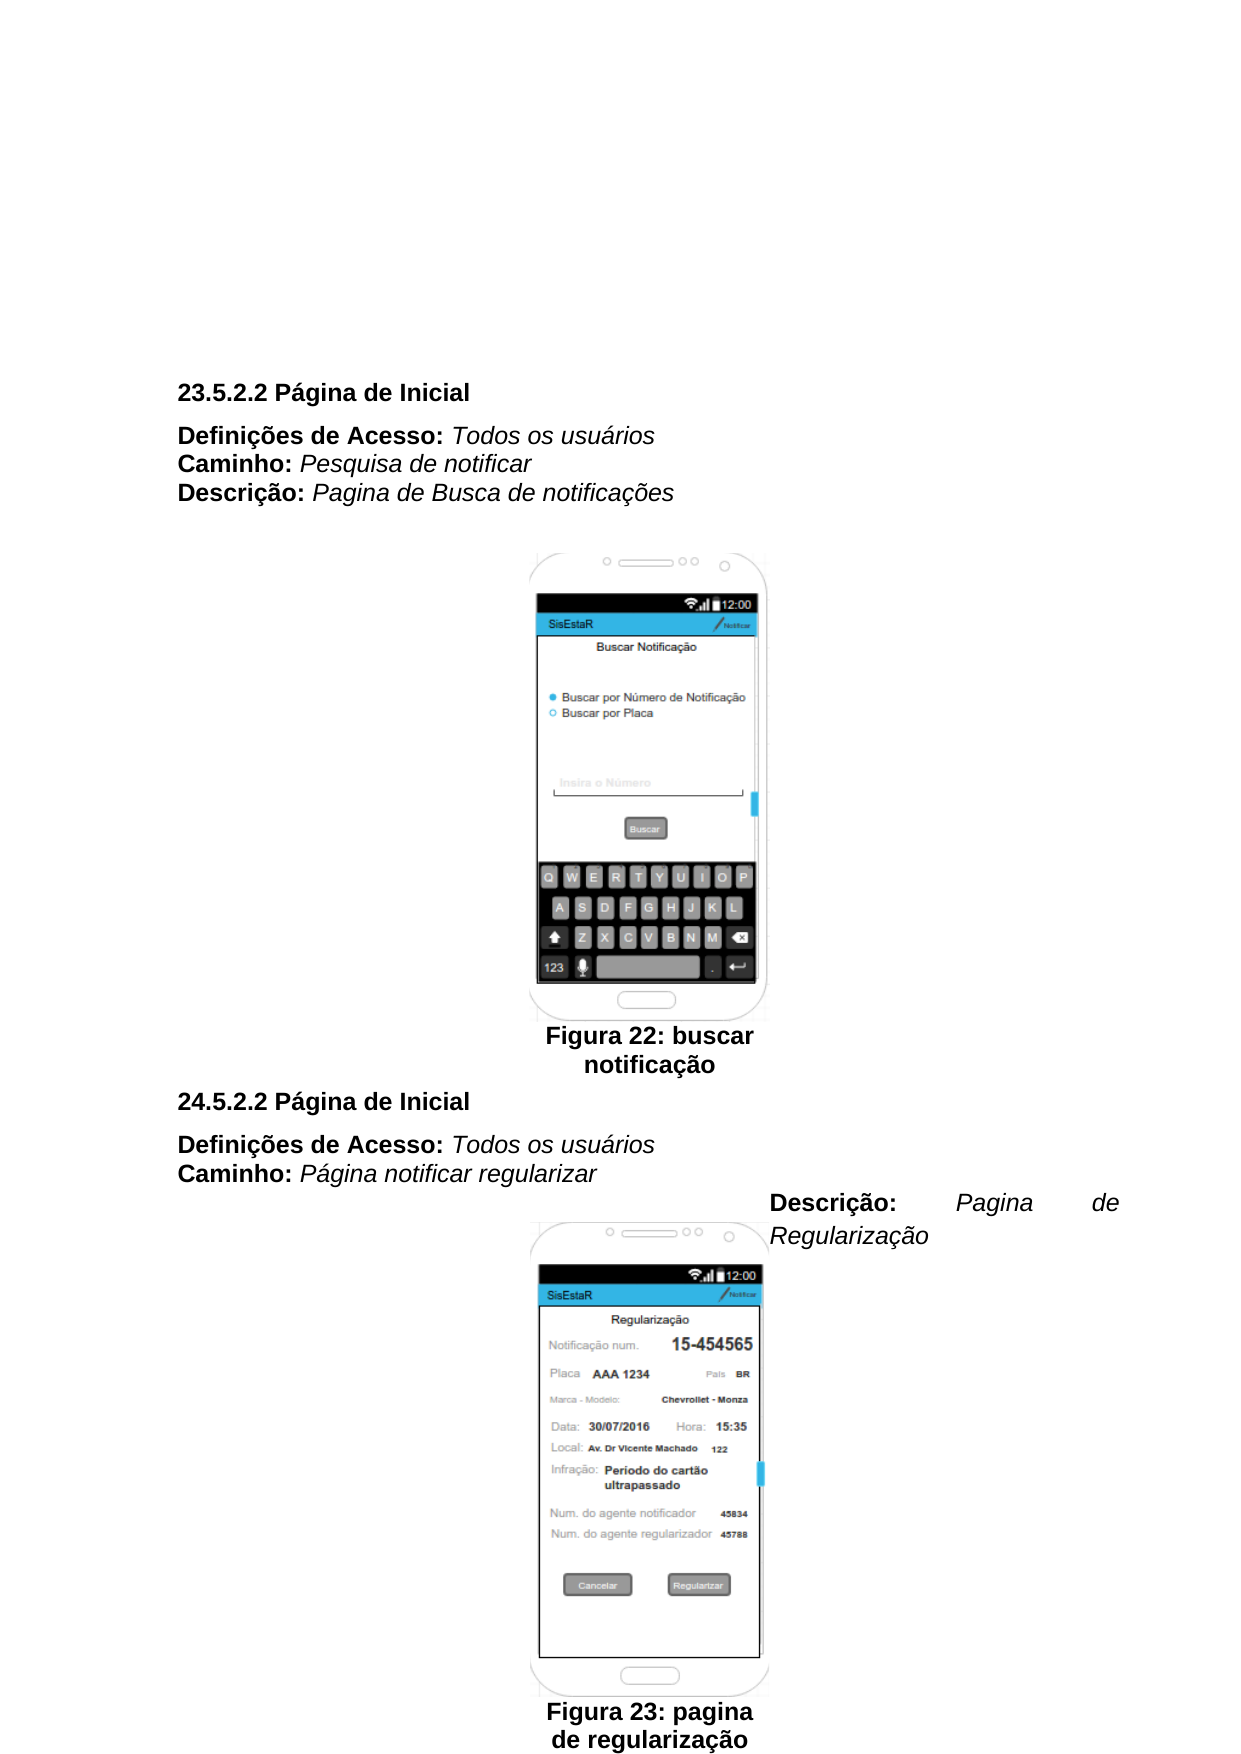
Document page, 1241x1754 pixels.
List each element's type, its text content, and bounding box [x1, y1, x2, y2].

picture [530, 1222, 673, 1697]
picture [529, 553, 644, 1022]
text Definições de Acesso: Todos os usuários [177, 1130, 1122, 1159]
text Caminho: Página notificar regularizar [177, 1159, 1122, 1188]
subtitle 5.2.2 Página de Inicial [177, 1087, 1122, 1116]
text Caminho: Pesquisa de notificar [177, 449, 1122, 478]
text Definições de Acesso: Todos os usuários [177, 421, 1122, 449]
text Descrição: Pagina de Regularização [177, 1188, 1122, 1249]
text Figura 22: buscar notificação [529, 1022, 770, 1079]
subtitle 5.2.2 Página de Inicial [177, 378, 1122, 406]
text Figura 23: pagina de regularização [530, 1697, 769, 1754]
text Descrição: Pagina de Busca de notificações [177, 478, 1122, 507]
